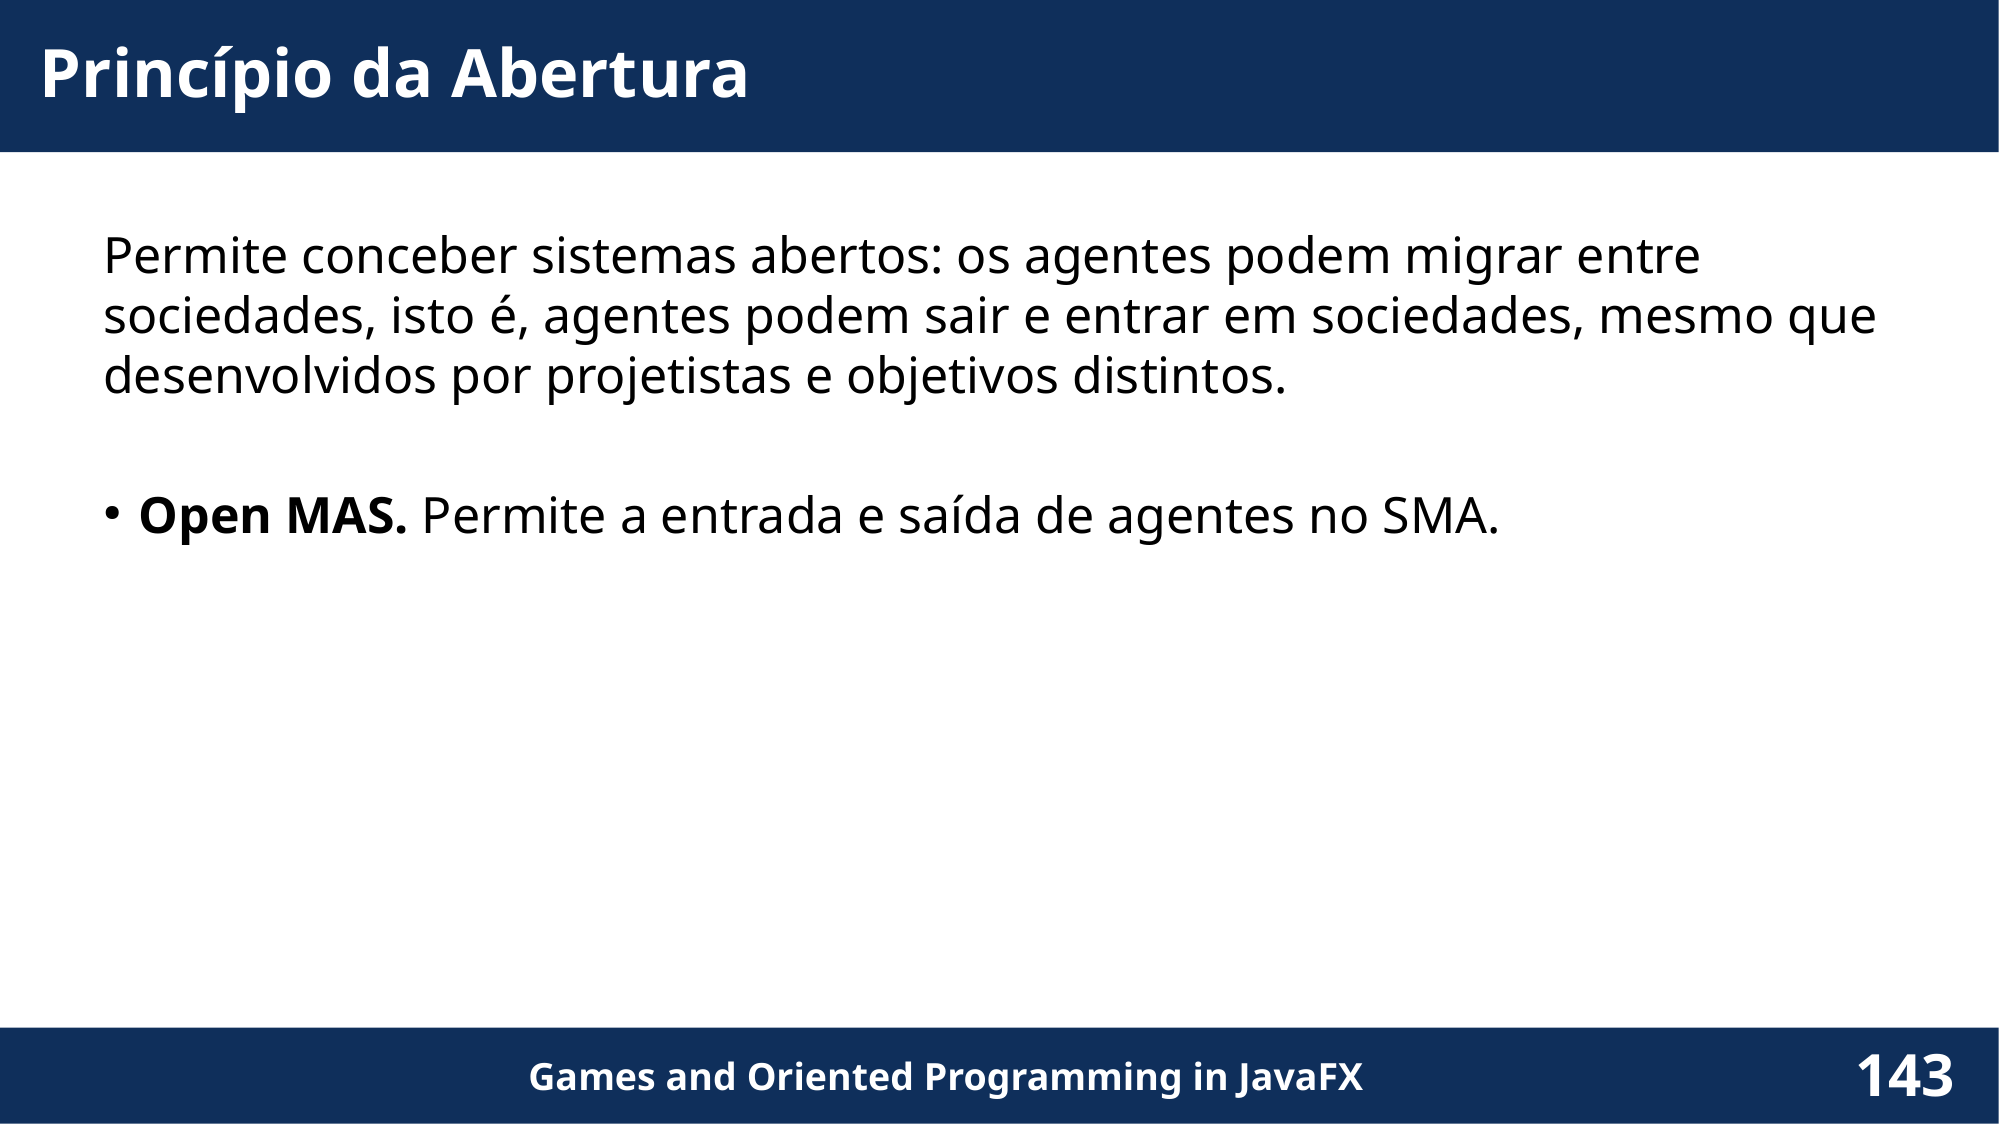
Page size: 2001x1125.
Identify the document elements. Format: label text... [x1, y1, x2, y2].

text_box Open MAS. Permite a entrada e saída de agentes no SMA. [88, 476, 1772, 612]
text_box Permite conceber sistemas abertos: os agentes podem migrar entre sociedades, isto é, agentes podem sair e entrar em sociedades, mesmo que desenvolvidos por projetistas e objetivos distintos. [88, 216, 1947, 412]
text_box Princípio da Abertura [25, 23, 1999, 119]
